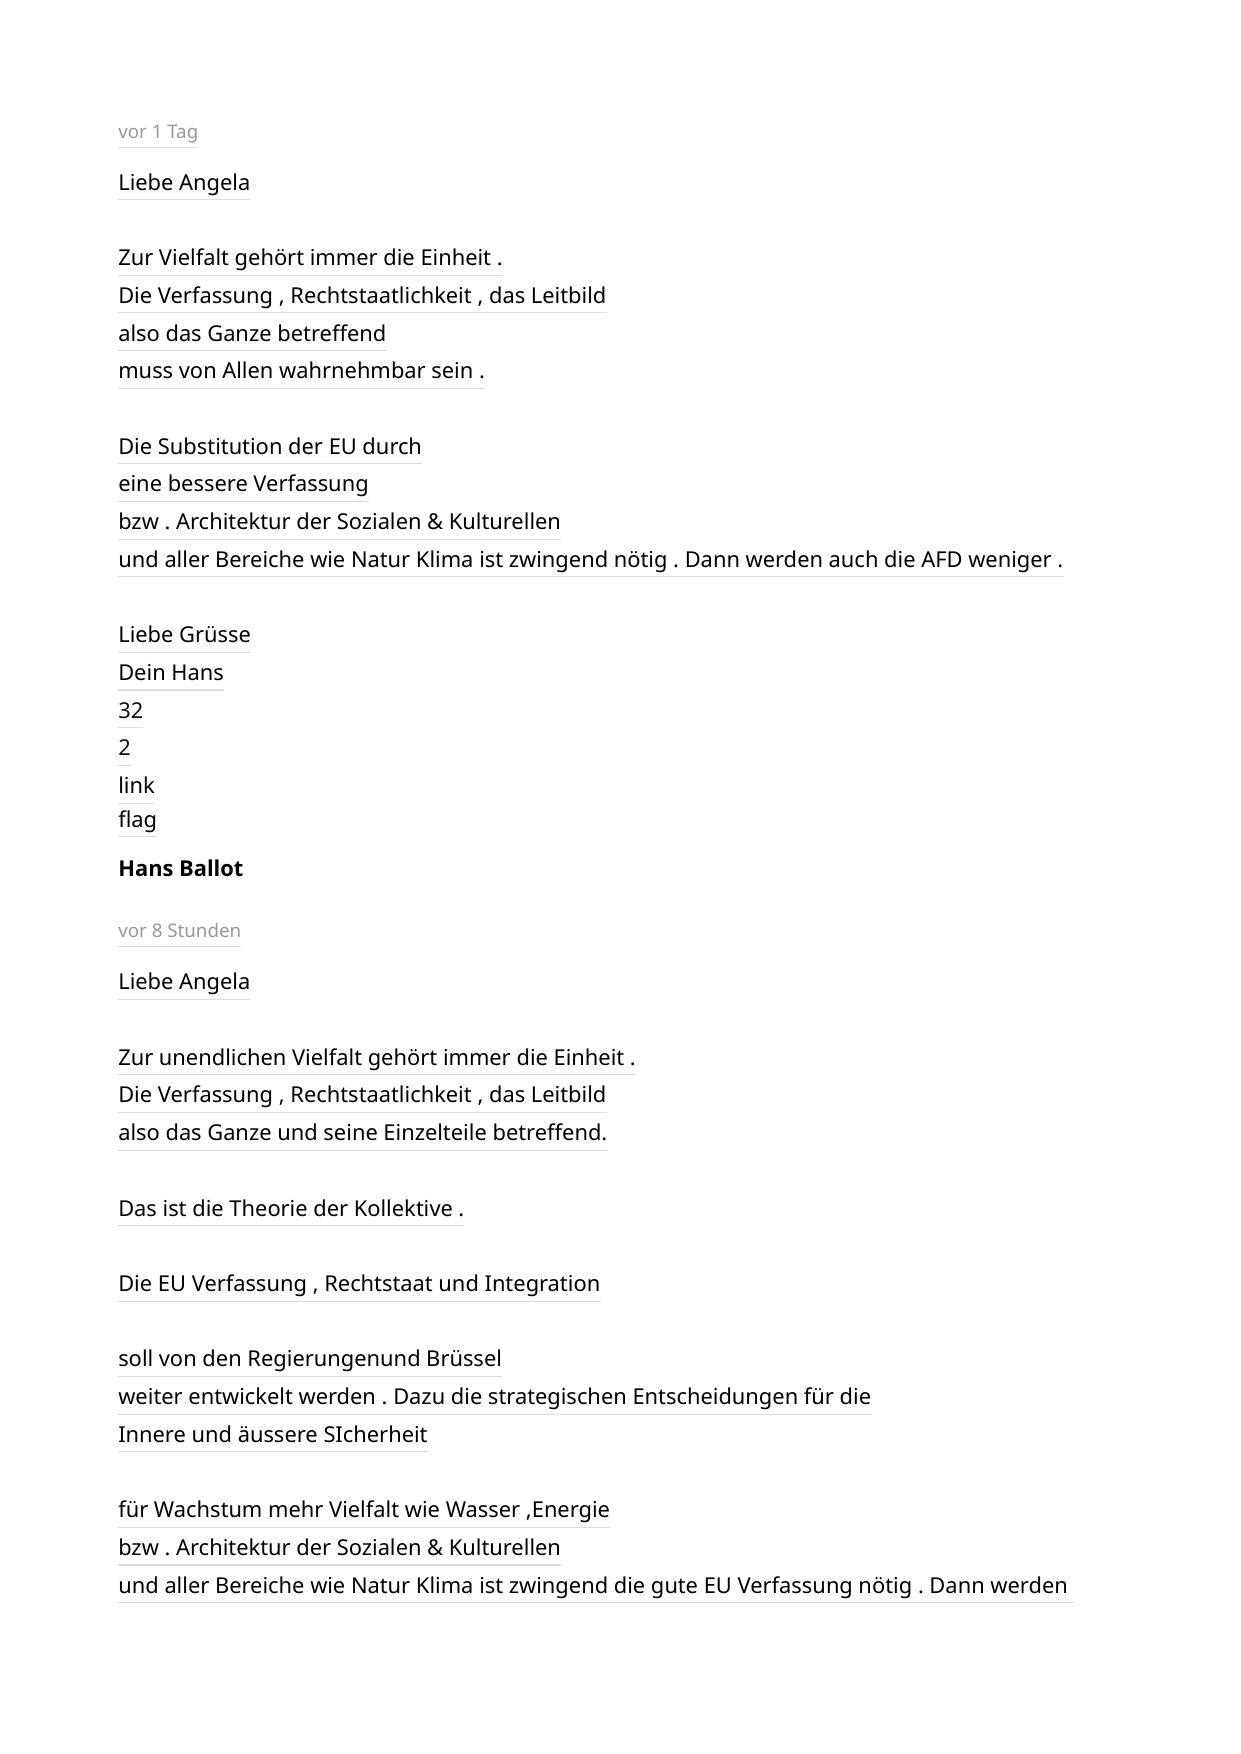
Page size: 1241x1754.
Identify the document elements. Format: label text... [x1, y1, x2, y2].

text flag [118, 804, 1122, 837]
text Liebe Angela Zur Vielfalt gehört immer die Einheit . Die Verfassung , Rechtstaatlichkeit , das Leitbild also das Ganze betreffend muss von Allen wahrnehmbar sein . Die Substitution der EU durch eine bessere Verfassung bzw . Architektur der Sozialen & Kulturellen und aller Bereiche wie Natur Klima ist zwingend nötig . Dann werden auch die AFD weniger . Liebe Grüsse Dein Hans [118, 167, 1122, 691]
text 32 [118, 694, 1122, 728]
text Hans Ballot [118, 853, 1122, 883]
text link [118, 770, 1122, 804]
text 2 [118, 732, 1122, 766]
text Liebe Angela Zur unendlichen Vielfalt gehört immer die Einheit . Die Verfassung , Rechtstaatlichkeit , das Leitbild also das Ganze und seine Einzelteile betreffend. Das ist die Theorie der Kollektive . Die EU Verfassung , Rechtstaat und Integration soll von den Regierungenund Brüssel weiter entwickelt werden . Dazu die strategischen Entscheidungen für die Innere und äussere SIcherheit für Wachstum mehr Vielfalt wie Wasser ,Energie bzw . Architektur der Sozialen & Kulturellen und aller Bereiche wie Natur Klima ist zwingend die gute EU Verfassung nötig . Dann werden [118, 966, 1122, 1603]
text vor 8 Stunden [118, 918, 1117, 947]
text vor 1 Tag [118, 118, 1117, 148]
